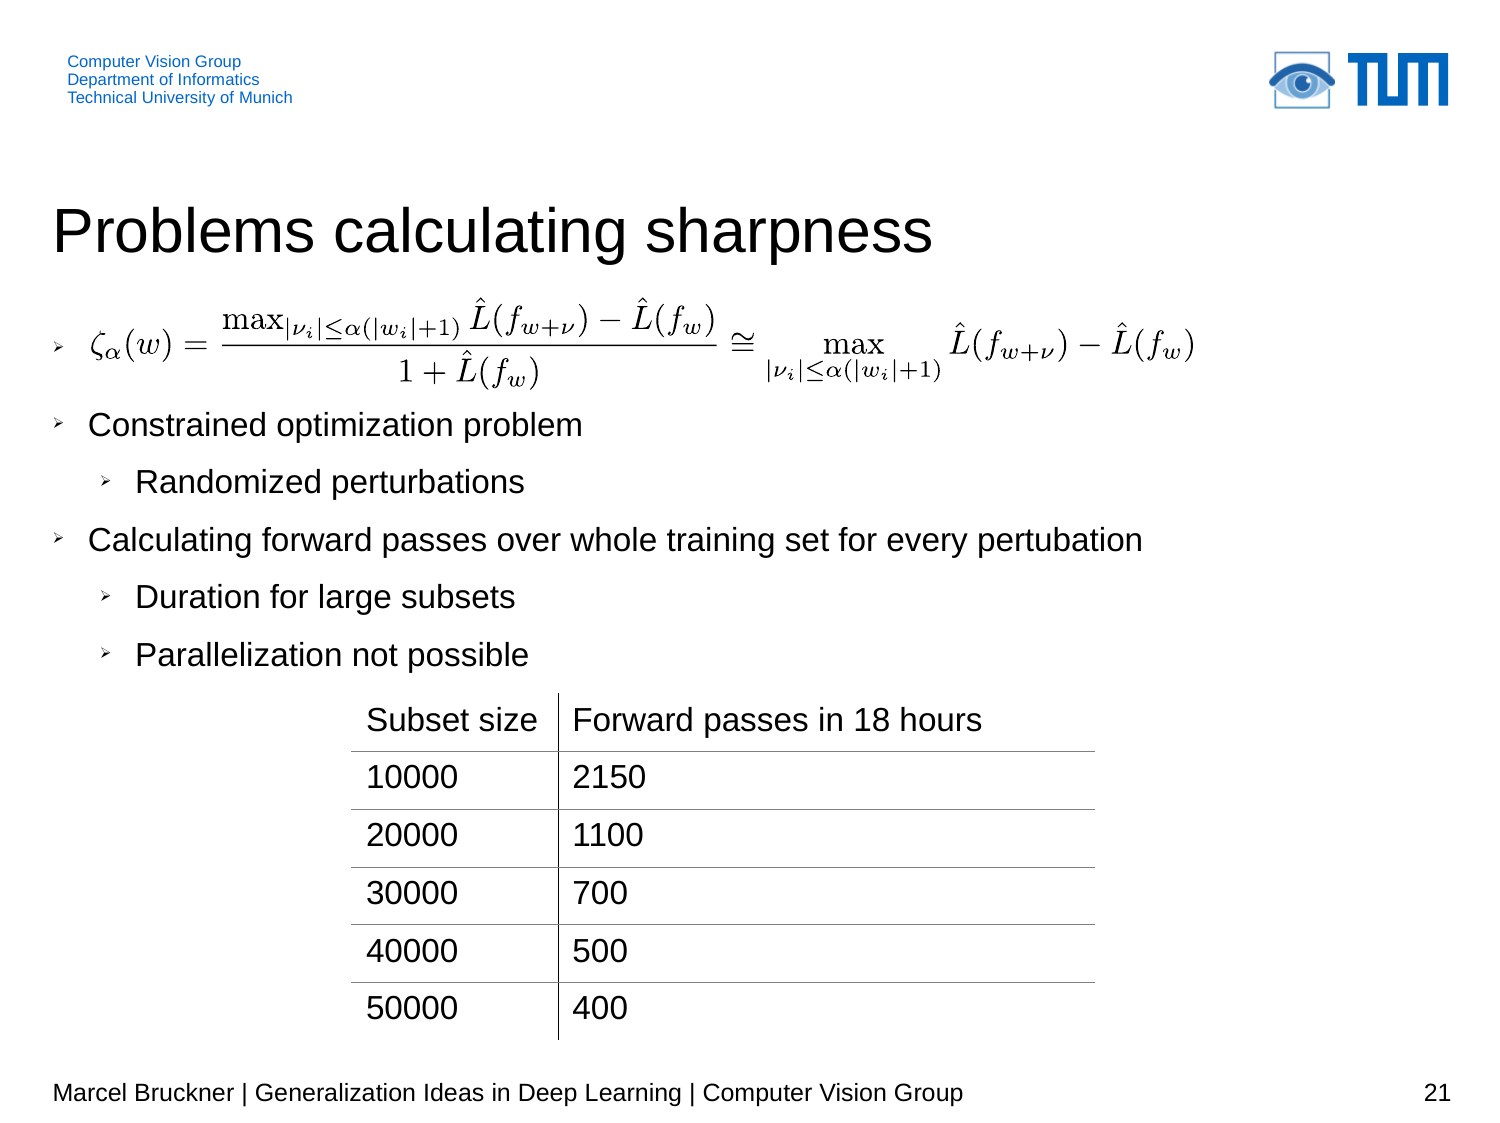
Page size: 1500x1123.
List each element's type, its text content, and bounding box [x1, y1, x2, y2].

title Problems calculating sharpness [52, 195, 1453, 266]
table_header Subset size [351, 693, 558, 751]
table_cell 400 [559, 983, 1095, 1040]
table_cell 20000 [351, 810, 558, 867]
table_cell 1100 [559, 810, 1095, 867]
table_cell 10000 [351, 752, 558, 809]
table_cell 50000 [351, 983, 558, 1040]
table_cell 500 [559, 925, 1095, 982]
table_cell 30000 [351, 868, 558, 924]
table_header Forward passes in 18 hours [559, 693, 1095, 751]
list Constrained optimization problem Randomized perturbations Calculating forward passes over whole training set for every pertubation Duration for large subsets Parallelization not possible [52, 330, 1453, 674]
table_cell 2150 [559, 752, 1095, 809]
table_cell 700 [559, 868, 1095, 924]
picture [1269, 47, 1335, 113]
text_box [91, 297, 1193, 390]
table_cell 40000 [351, 925, 558, 982]
